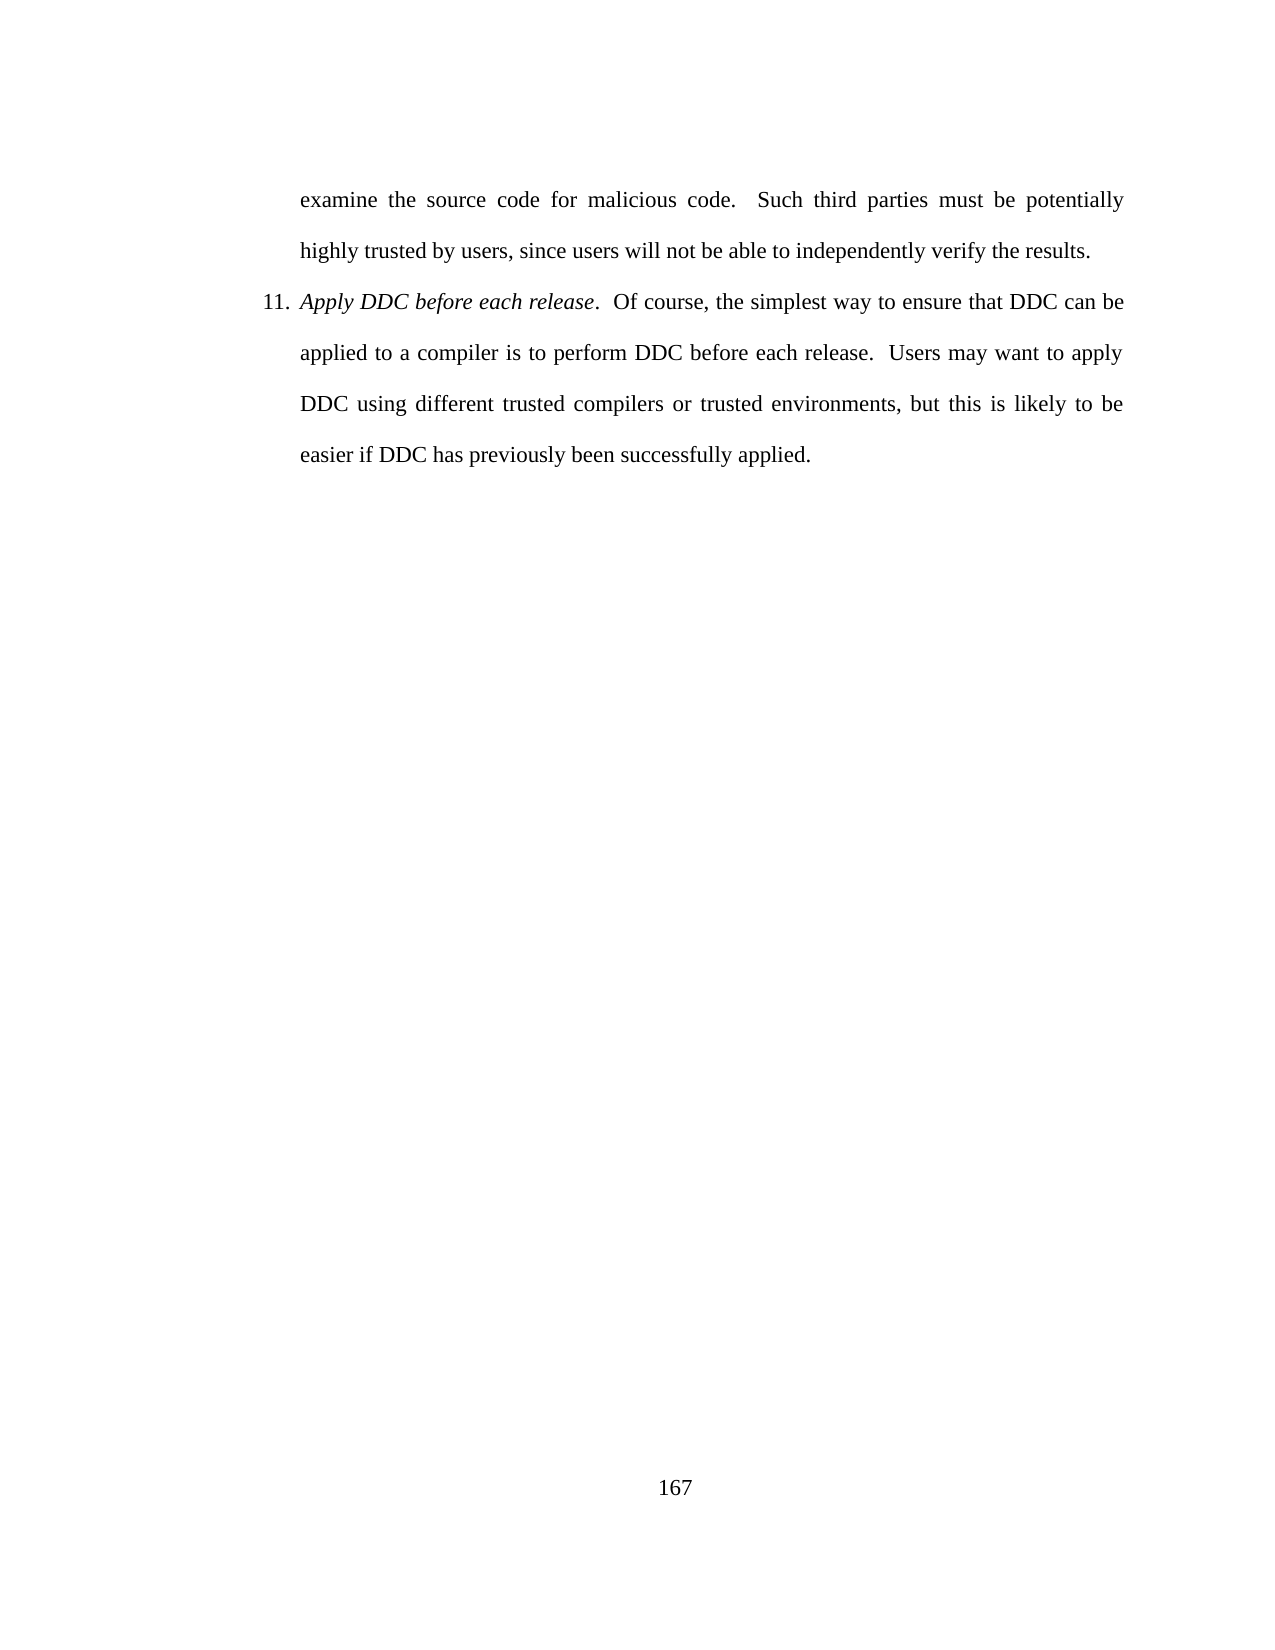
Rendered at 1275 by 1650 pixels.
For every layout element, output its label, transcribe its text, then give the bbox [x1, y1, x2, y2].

list Apply DDC before each release. Of course, the simplest way to ensure that DDC can be applied to a compiler is to perform DDC before each release. Users may want to apply DDC using different trusted compilers or trusted environments, but this is likely to be easier if DDC has previously been successfully applied. [262, 289, 1125, 467]
list examine the source code for malicious code. Such third parties must be potentially highly trusted by users, since users will not be able to independently verify the results. [262, 187, 1125, 264]
